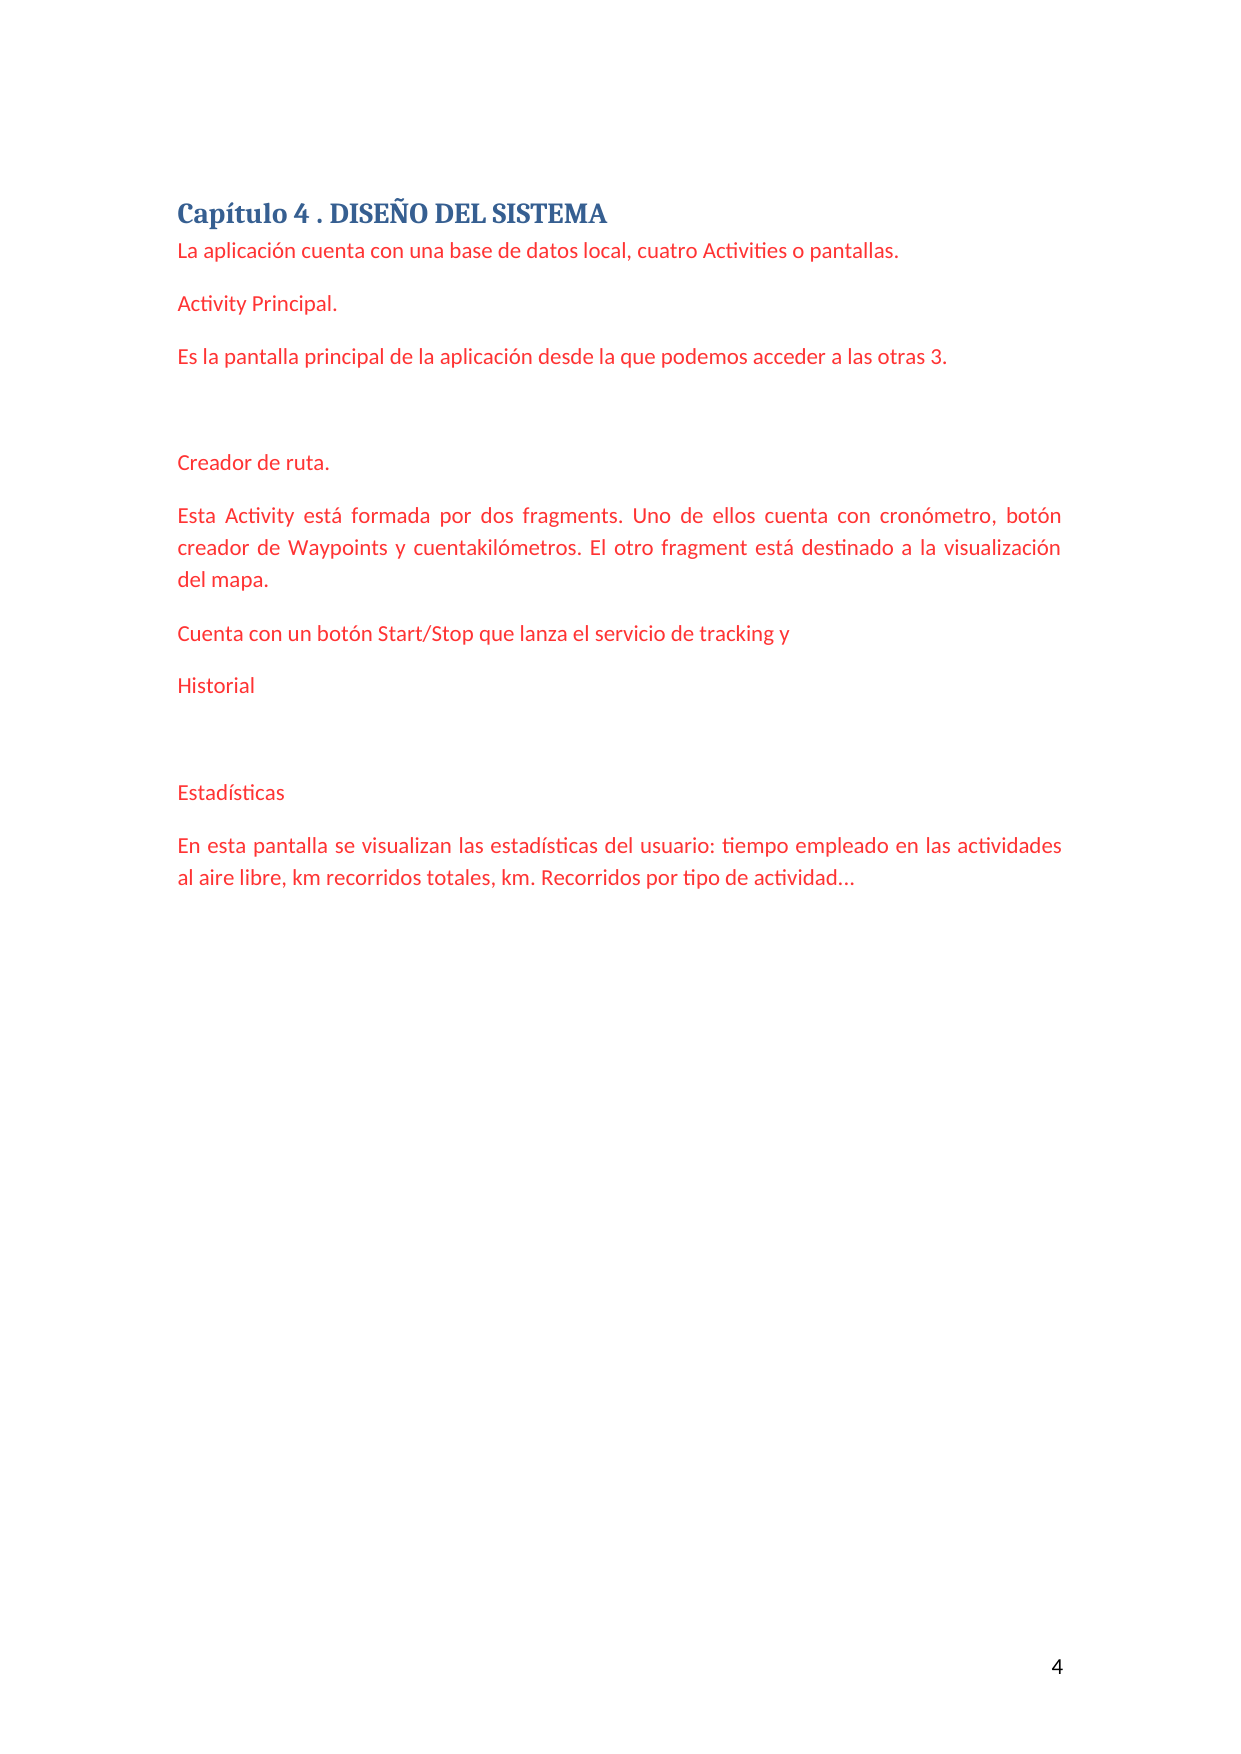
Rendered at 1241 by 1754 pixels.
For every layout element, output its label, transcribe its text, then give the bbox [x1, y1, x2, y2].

text Creador de ruta. [177, 448, 1063, 476]
text Esta Activity está formada por dos fragments. Uno de ellos cuenta con cronómetro, botón creador de Waypoints y cuentakilómetros. El otro fragment está destinado a la visualización del mapa. [177, 501, 1063, 594]
text Es la pantalla principal de la aplicación desde la que podemos acceder a las otras 3. [177, 342, 1063, 370]
text La aplicación cuenta con una base de datos local, cuatro Activities o pantallas. [177, 236, 1063, 264]
text Estadísticas [177, 778, 1063, 806]
text En esta pantalla se visualizan las estadísticas del usuario: tiempo empleado en las actividades al aire libre, km recorridos totales, km. Recorridos por tipo de actividad... [177, 831, 1063, 891]
subtitle . DISEÑO DEL SISTEMA [177, 198, 1063, 231]
text Activity Principal. [177, 289, 1063, 317]
text Historial [177, 672, 1063, 700]
text Cuenta con un botón Start/Stop que lanza el servicio de tracking y [177, 619, 1063, 647]
